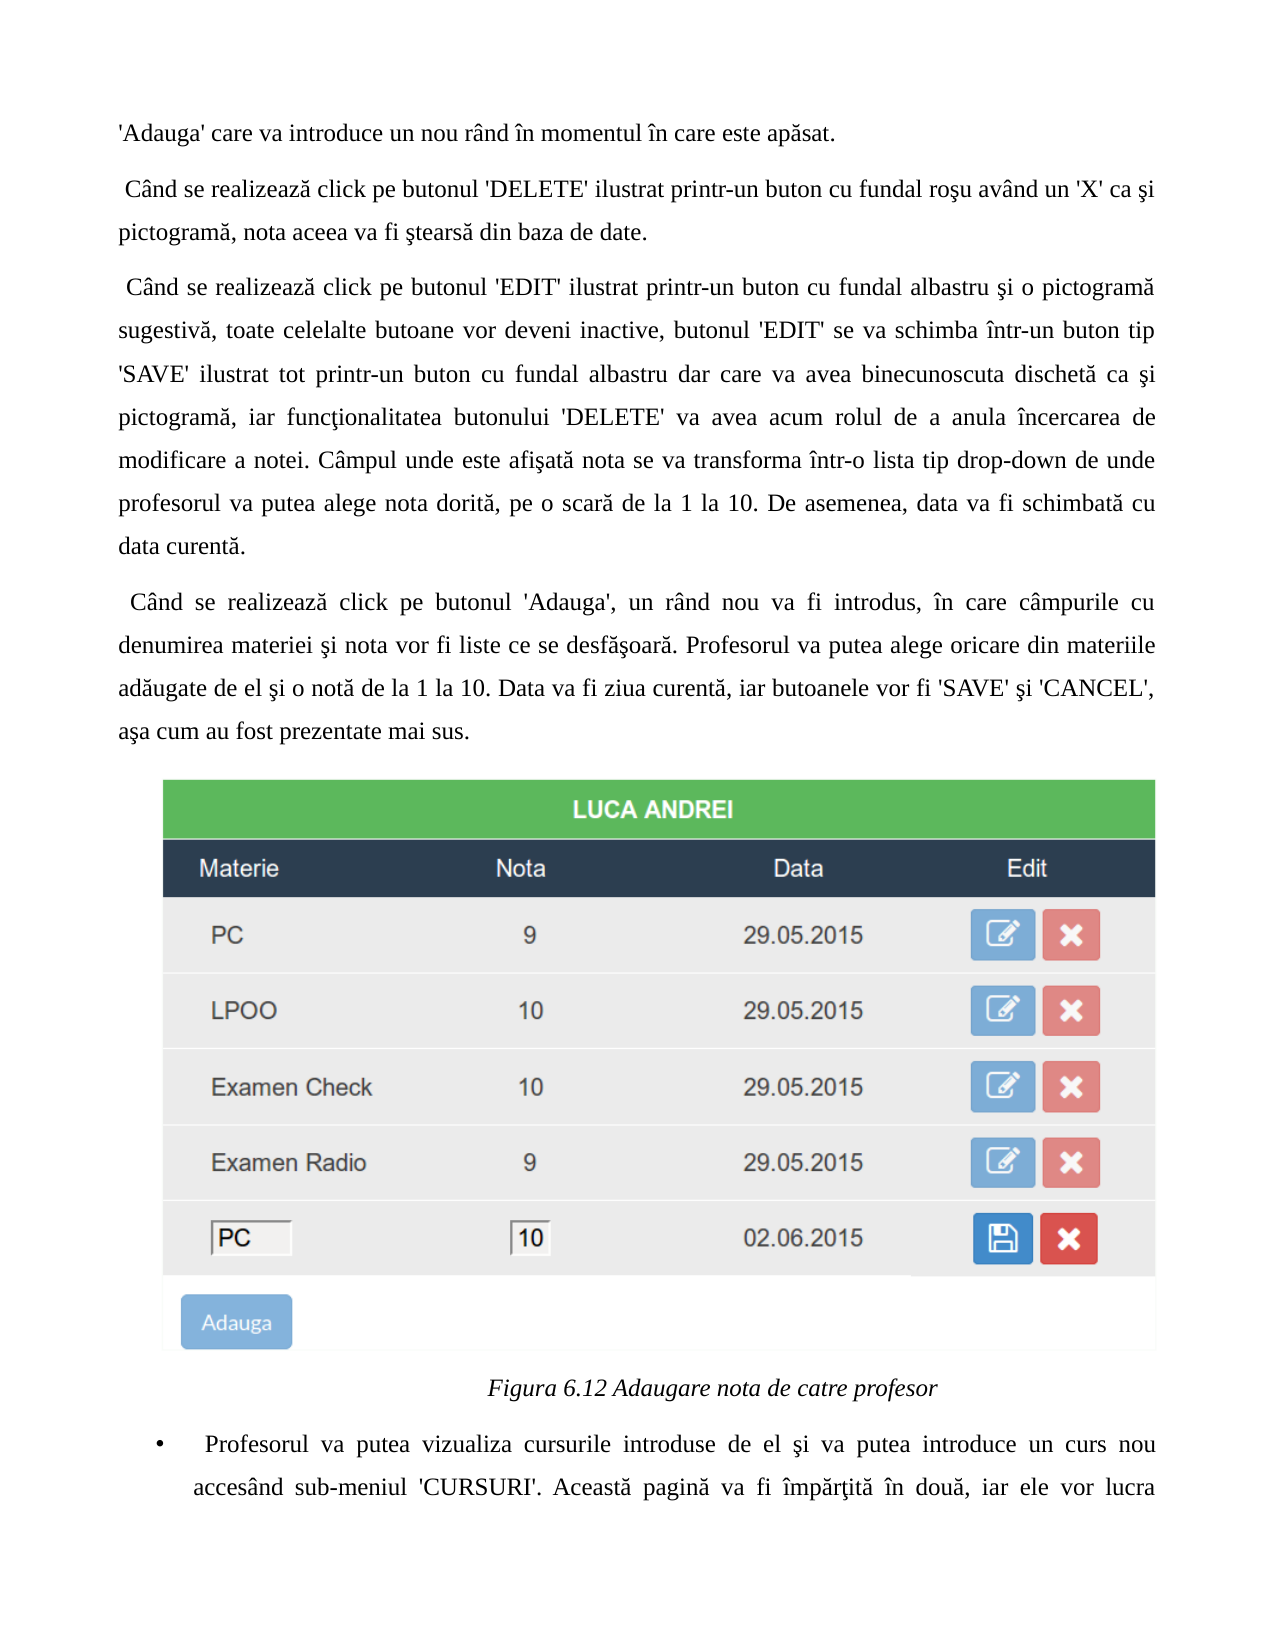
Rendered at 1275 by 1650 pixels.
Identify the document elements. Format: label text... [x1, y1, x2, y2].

text 'Adauga' care va introduce un nou rând în momentul în care este apăsat. [118, 118, 1157, 147]
text Când se realizează click pe butonul 'EDIT' ilustrat printr-un buton cu fundal albastru şi o pictogramă sugestivă, toate celelalte butoane vor deveni inactive, butonul 'EDIT' se va schimba într-un buton tip 'SAVE' ilustrat tot printr-un buton cu fundal albastru dar care va avea binecunoscuta dischetă ca şi pictogramă, iar funcţionalitatea butonului 'DELETE' va avea acum rolul de a anula încercarea de modificare a notei. Câmpul unde este afişată nota se va transforma într-o lista tip drop-down de unde profesorul va putea alege nota dorită, pe o scară de la 1 la 10. De asemenea, data va fi schimbată cu data curentă. [118, 272, 1157, 560]
text Când se realizează click pe butonul 'Adauga', un rând nou va fi introdus, în care câmpurile cu denumirea materiei şi nota vor fi liste ce se desfăşoară. Profesorul va putea alege oricare din materiile adăugate de el şi o notă de la 1 la 10. Data va fi ziua curentă, iar butoanele vor fi 'SAVE' şi 'CANCEL', aşa cum au fost prezentate mai sus. [118, 587, 1157, 745]
text Când se realizează click pe butonul 'DELETE' ilustrat printr-un buton cu fundal roşu având un 'X' ca şi pictogramă, nota aceea va fi ştearsă din baza de date. [118, 174, 1157, 246]
picture [138, 768, 1178, 1359]
list Profesorul va putea vizualiza cursurile introduse de el şi va putea introduce un curs nou accesând sub-meniul 'CURSURI'. Această pagină va fi împărţită în două, iar ele vor lucra [156, 1429, 1157, 1501]
text Figura 6.12 Adaugare nota de catre profesor [118, 1359, 1157, 1402]
